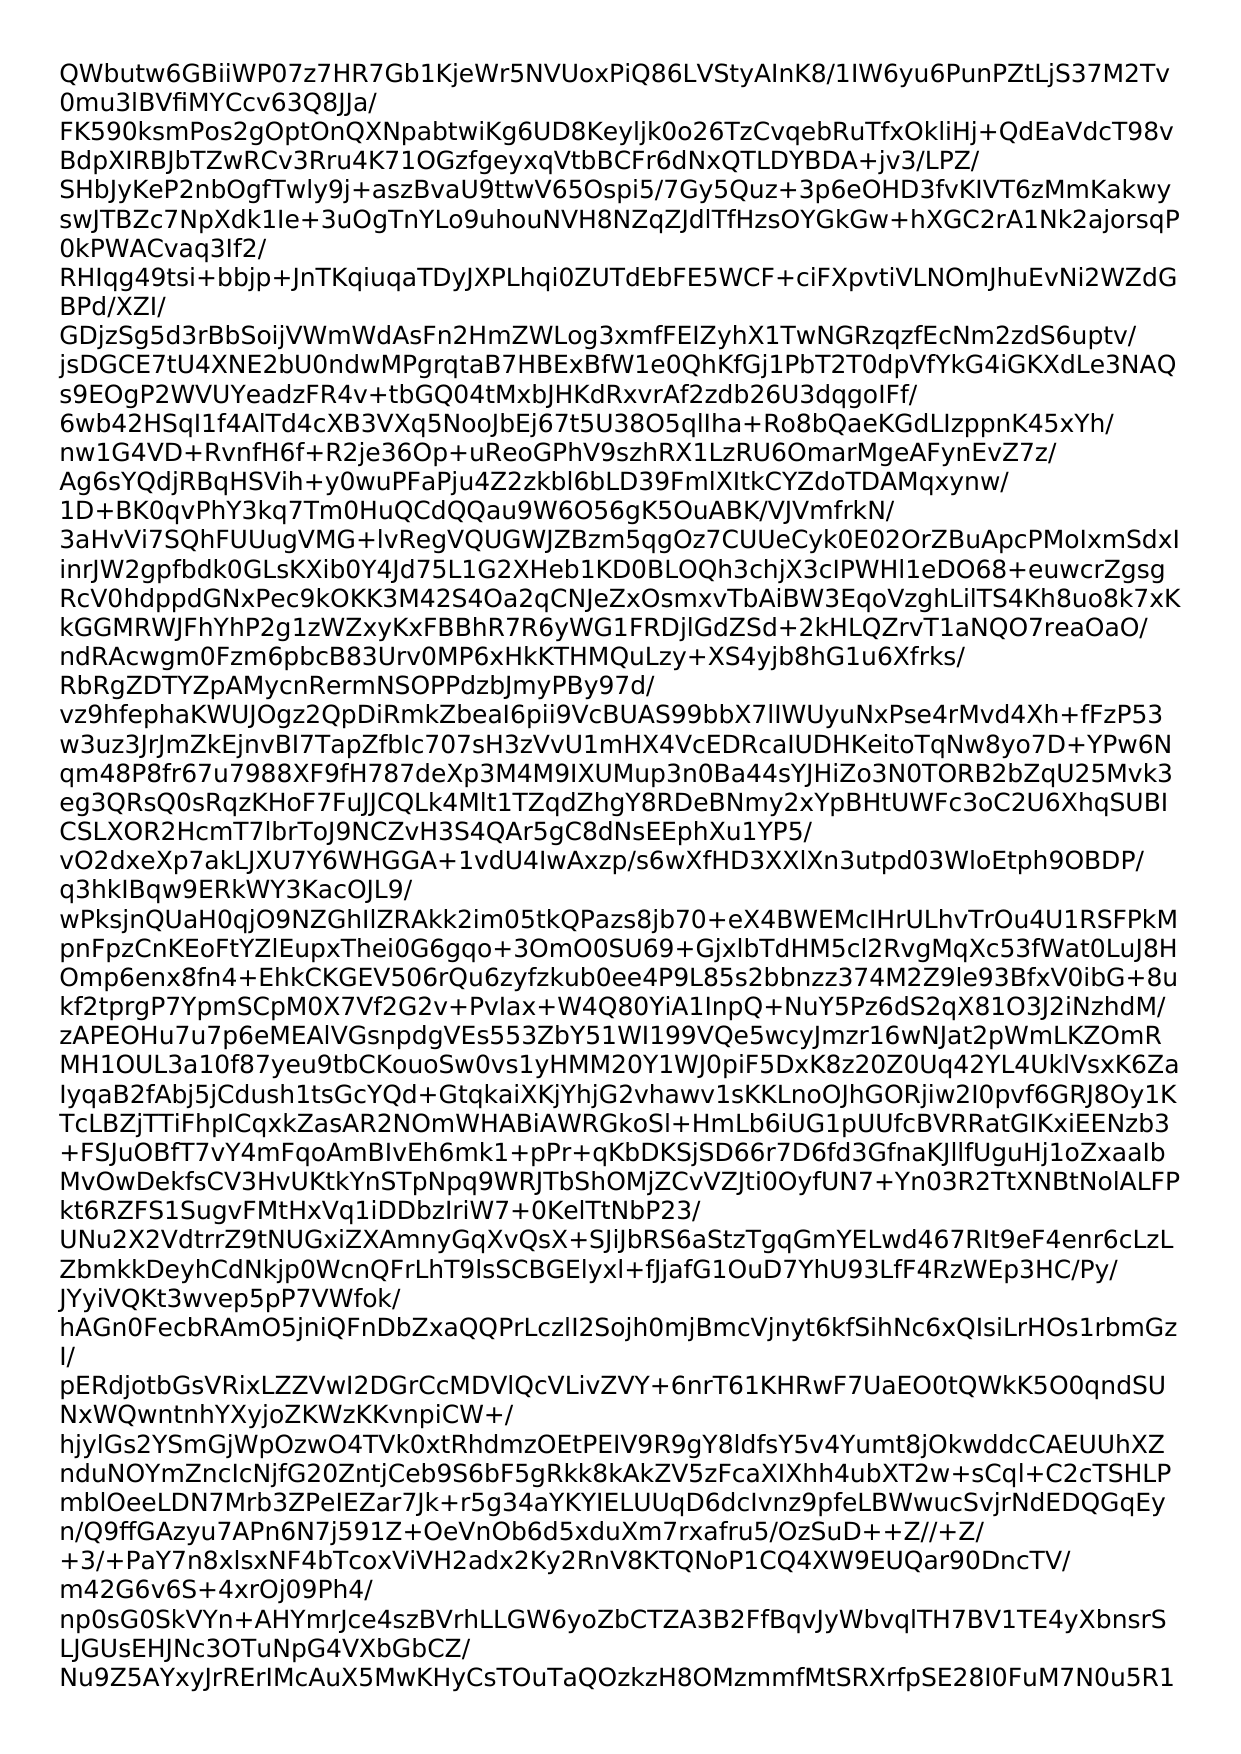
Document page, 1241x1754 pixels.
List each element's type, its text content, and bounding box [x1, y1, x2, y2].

text QWbutw6GBiiWP07z7HR7Gb1KjeWr5NVUoxPiQ86LVStyAInK8/1IW6yu6PunPZtLjS37M2Tv0mu3lBVfiMYCcv63Q8JJa/FK590ksmPos2gOptOnQXNpabtwiKg6UD8Keyljk0o26TzCvqebRuTfxOkliHj+QdEaVdcT98vBdpXIRBJbTZwRCv3Rru4K71OGzfgeyxqVtbBCFr6dNxQTLDYBDA+jv3/LPZ/SHbJyKeP2nbOgfTwly9j+aszBvaU9ttwV65Ospi5/7Gy5Quz+3p6eOHD3fvKIVT6zMmKakwyswJTBZc7NpXdk1Ie+3uOgTnYLo9uhouNVH8NZqZJdlTfHzsOYGkGw+hXGC2rA1Nk2ajorsqP0kPWACvaq3If2/RHIqg49tsi+bbjp+JnTKqiuqaTDyJXPLhqi0ZUTdEbFE5WCF+ciFXpvtiVLNOmJhuEvNi2WZdGBPd/XZI/GDjzSg5d3rBbSoijVWmWdAsFn2HmZWLog3xmfFEIZyhX1TwNGRzqzfEcNm2zdS6uptv/jsDGCE7tU4XNE2bU0ndwMPgrqtaB7HBExBfW1e0QhKfGj1PbT2T0dpVfYkG4iGKXdLe3NAQs9EOgP2WVUYeadzFR4v+tbGQ04tMxbJHKdRxvrAf2zdb26U3dqgoIFf/6wb42HSqI1f4AlTd4cXB3VXq5NooJbEj67t5U38O5qlIha+Ro8bQaeKGdLIzppnK45xYh/nw1G4VD+RvnfH6f+R2je36Op+uReoGPhV9szhRX1LzRU6OmarMgeAFynEvZ7z/Ag6sYQdjRBqHSVih+y0wuPFaPju4Z2zkbl6bLD39FmlXItkCYZdoTDAMqxynw/1D+BK0qvPhY3kq7Tm0HuQCdQQau9W6O56gK5OuABK/VJVmfrkN/3aHvVi7SQhFUUugVMG+lvRegVQUGWJZBzm5qgOz7CUUeCyk0E02OrZBuApcPMoIxmSdxIinrJW2gpfbdk0GLsKXib0Y4Jd75L1G2XHeb1KD0BLOQh3chjX3cIPWHl1eDO68+euwcrZgsgRcV0hdppdGNxPec9kOKK3M42S4Oa2qCNJeZxOsmxvTbAiBW3EqoVzghLilTS4Kh8uo8k7xKkGGMRWJFhYhP2g1zWZxyKxFBBhR7R6yWG1FRDjlGdZSd+2kHLQZrvT1aNQO7reaOaO/ndRAcwgm0Fzm6pbcB83Urv0MP6xHkKTHMQuLzy+XS4yjb8hG1u6Xfrks/RbRgZDTYZpAMycnRermNSOPPdzbJmyPBy97d/vz9hfephaKWUJOgz2QpDiRmkZbeaI6pii9VcBUAS99bbX7lIWUyuNxPse4rMvd4Xh+fFzP53w3uz3JrJmZkEjnvBI7TapZfbIc707sH3zVvU1mHX4VcEDRcaIUDHKeitoTqNw8yo7D+YPw6Nqm48P8fr67u7988XF9fH787deXp3M4M9IXUMup3n0Ba44sYJHiZo3N0TORB2bZqU25Mvk3eg3QRsQ0sRqzKHoF7FuJJCQLk4Mlt1TZqdZhgY8RDeBNmy2xYpBHtUWFc3oC2U6XhqSUBICSLXOR2HcmT7lbrToJ9NCZvH3S4QAr5gC8dNsEEphXu1YP5/vO2dxeXp7akLJXU7Y6WHGGA+1vdU4IwAxzp/s6wXfHD3XXlXn3utpd03WloEtph9OBDP/q3hkIBqw9ERkWY3KacOJL9/wPksjnQUaH0qjO9NZGhIlZRAkk2im05tkQPazs8jb70+eX4BWEMcIHrULhvTrOu4U1RSFPkMpnFpzCnKEoFtYZlEupxThei0G6gqo+3OmO0SU69+GjxlbTdHM5cl2RvgMqXc53fWat0LuJ8HOmp6enx8fn4+EhkCKGEV506rQu6zyfzkub0ee4P9L85s2bbnzz374M2Z9le93BfxV0ibG+8ukf2tprgP7YpmSCpM0X7Vf2G2v+PvIax+W4Q80YiA1InpQ+NuY5Pz6dS2qX81O3J2iNzhdM/zAPEOHu7u7p6eMEAlVGsnpdgVEs553ZbY51WI199VQe5wcyJmzr16wNJat2pWmLKZOmRMH1OUL3a10f87yeu9tbCKouoSw0vs1yHMM20Y1WJ0piF5DxK8z20Z0Uq42YL4UklVsxK6ZaIyqaB2fAbj5jCdush1tsGcYQd+GtqkaiXKjYhjG2vhawv1sKKLnoOJhGORjiw2I0pvf6GRJ8Oy1KTcLBZjTTiFhpICqxkZasAR2NOmWHABiAWRGkoSl+HmLb6iUG1pUUfcBVRRatGIKxiEENzb3+FSJuOBfT7vY4mFqoAmBIvEh6mk1+pPr+qKbDKSjSD66r7D6fd3GfnaKJllfUguHj1oZxaaIbMvOwDekfsCV3HvUKtkYnSTpNpq9WRJTbShOMjZCvVZJti0OyfUN7+Yn03R2TtXNBtNolALFPkt6RZFS1SugvFMtHxVq1iDDbzIriW7+0KelTtNbP23/UNu2X2VdtrrZ9tNUGxiZXAmnyGqXvQsX+SJiJbRS6aStzTgqGmYELwd467RIt9eF4enr6cLzLZbmkkDeyhCdNkjp0WcnQFrLhT9lsSCBGElyxl+fJjafG1OuD7YhU93LfF4RzWEp3HC/Py/JYyiVQKt3wvep5pP7VWfok/hAGn0FecbRAmO5jniQFnDbZxaQQPrLczlI2Sojh0mjBmcVjnyt6kfSihNc6xQIsiLrHOs1rbmGzI/pERdjotbGsVRixLZZVwI2DGrCcMDVlQcVLivZVY+6nrT61KHRwF7UaEO0tQWkK5O0qndSUNxWQwntnhYXyjoZKWzKKvnpiCW+/hjylGs2YSmGjWpOzwO4TVk0xtRhdmzOEtPEIV9R9gY8ldfsY5v4Yumt8jOkwddcCAEUUhXZnduNOYmZncIcNjfG20ZntjCeb9S6bF5gRkk8kAkZV5zFcaXIXhh4ubXT2w+sCql+C2cTSHLPmblOeeLDN7Mrb3ZPeIEZar7Jk+r5g34aYKYIELUUqD6dcIvnz9pfeLBWwucSvjrNdEDQGqEyn/Q9ffGAzyu7APn6N7j591Z+OeVnOb6d5xduXm7rxafru5/OzSuD++Z//+Z/+3/+PaY7n8xlsxNF4bTcoxViVH2adx2Ky2RnV8KTQNoP1CQ4XW9EUQar90DncTV/m42G6v6S+4xrOj09Ph4/np0sG0SkVYn+AHYmrJce4szBVrhLLGW6yoZbCTZA3B2FfBqvJyWbvqlTH7BV1TE4yXbnsrSLJGUsEHJNc3OTuNpG4VXbGbCZ/Nu9Z5AYxyJrRErIMcAuX5MwKHyCsTOuTaQOzkzH8OMzmmfMtSRXrfpSE28I0FuM7N0u5R1 [59, 59, 1181, 1692]
